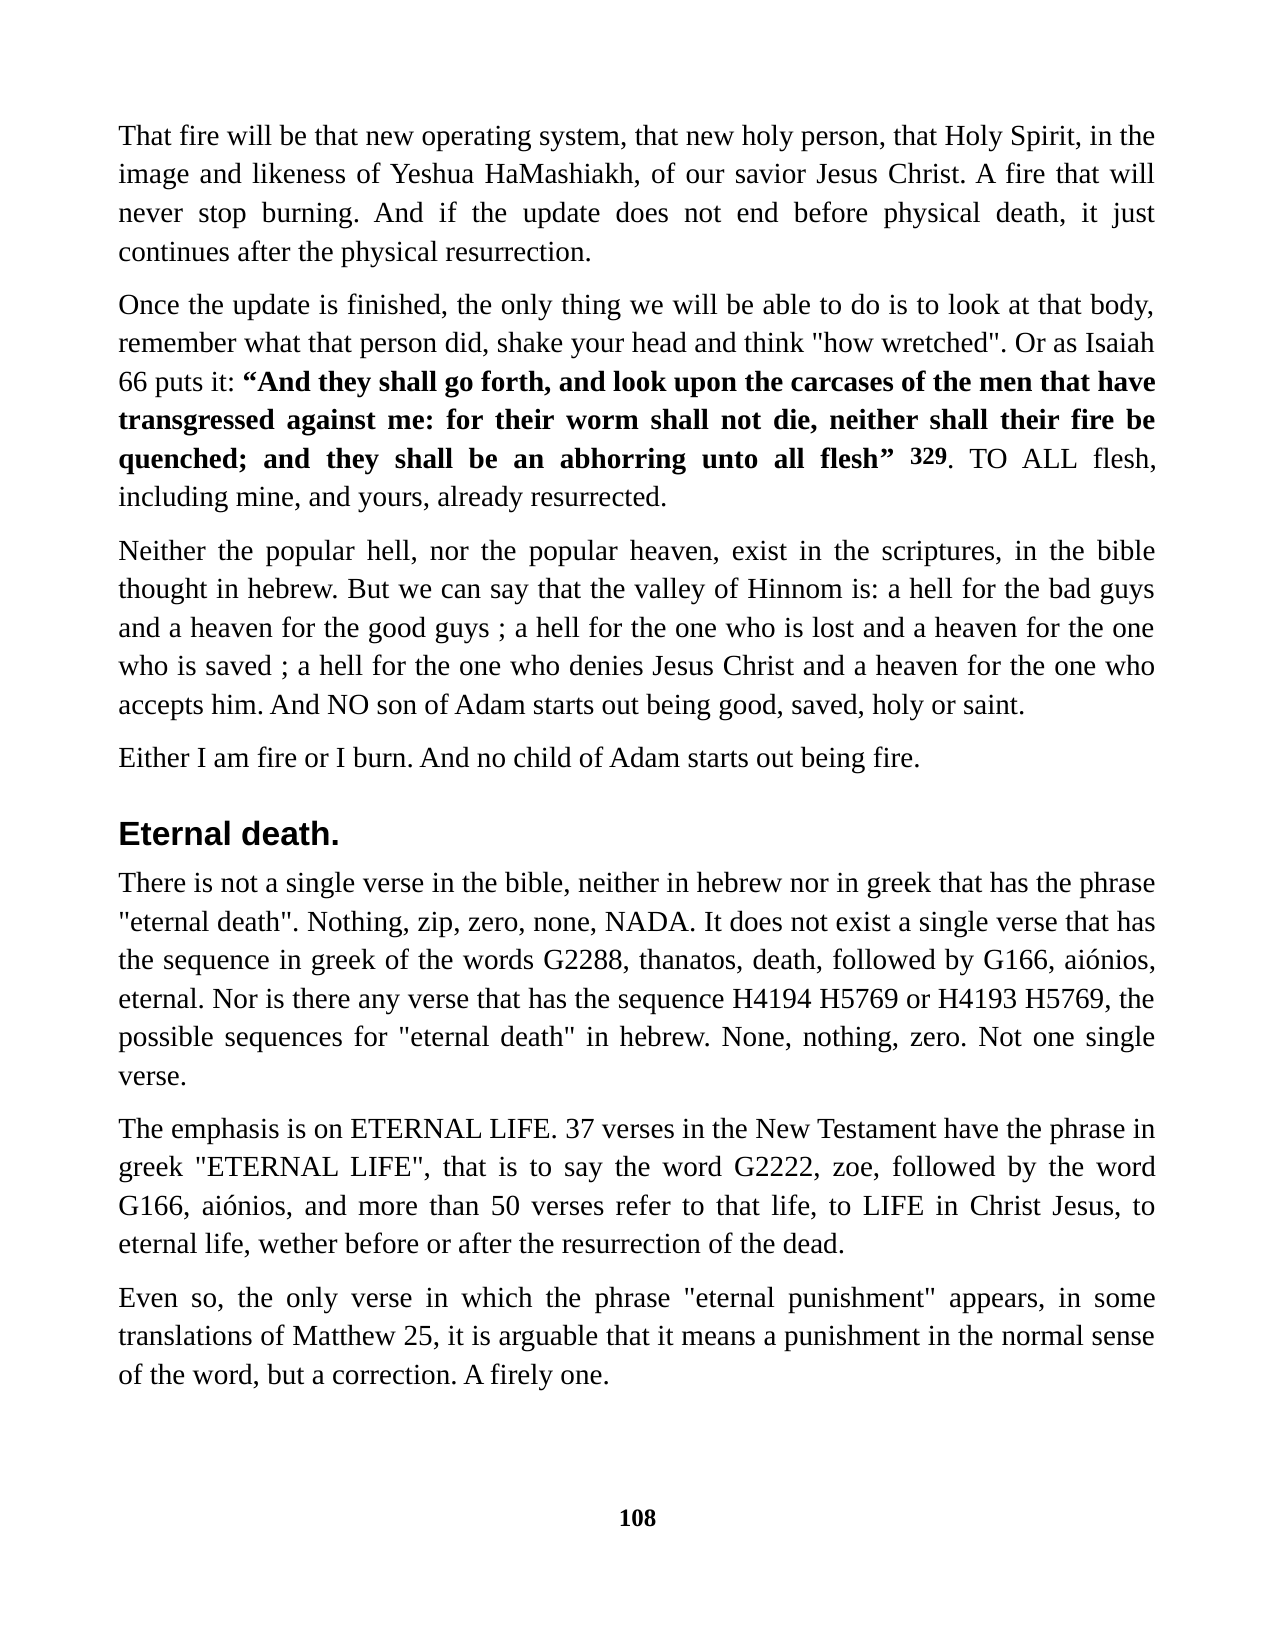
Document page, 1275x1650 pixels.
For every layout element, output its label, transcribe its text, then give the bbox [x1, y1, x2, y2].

text That fire will be that new operating system, that new holy person, that Holy Spirit, in the image and likeness of Yeshua HaMashiakh, of our savior Jesus Christ. A fire that will never stop burning. And if the update does not end before physical death, it just continues after the physical resurrection. [118, 118, 1157, 267]
text There is not a single verse in the bible, neither in hebrew nor in greek that has the phrase "eternal death". Nothing, zip, zero, none, NADA. It does not exist a single verse that has the sequence in greek of the words G2288, thanatos, death, followed by G166, aiónios, eternal. Nor is there any verse that has the sequence H4194 H5769 or H4193 H5769, the possible sequences for "eternal death" in hebrew. None, nothing, zero. Not one single verse. [118, 865, 1157, 1091]
text Neither the popular hell, nor the popular heaven, exist in the scriptures, in the bible thought in hebrew. But we can say that the valley of Hinnom is: a hell for the bad guys and a heaven for the good guys ; a hell for the one who is lost and a heaven for the one who is saved ; a hell for the one who denies Jesus Christ and a heaven for the one who accepts him. And NO son of Adam starts out being good, saved, holy or saint. [118, 533, 1157, 720]
text Even so, the only verse in which the phrase "eternal punishment" appears, in some translations of Matthew 25, it is arguable that it means a punishment in the normal sense of the word, but a correction. A firely one. [118, 1280, 1157, 1390]
text The emphasis is on ETERNAL LIFE. 37 verses in the New Testament have the phrase in greek "ETERNAL LIFE", that is to say the word G2222, zoe, followed by the word G166, aiónios, and more than 50 verses refer to that life, to LIFE in Christ Jesus, to eternal life, wether before or after the resurrection of the dead. [118, 1111, 1157, 1260]
subtitle Eternal death. [118, 814, 1157, 853]
text Either I am fire or I burn. And no child of Adam starts out being fire. [118, 740, 1157, 773]
text Once the update is finished, the only thing we will be able to do is to look at that body, remember what that person did, shake your head and think "how wretched". Or as Isaiah 66 puts it: “And they shall go forth, and look upon the carcases of the men that have transgressed against me: for their worm shall not die, neither shall their fire be quenched; and they shall be an abhorring unto all flesh” . TO ALL flesh, including mine, and yours, already resurrected. [118, 287, 1157, 513]
